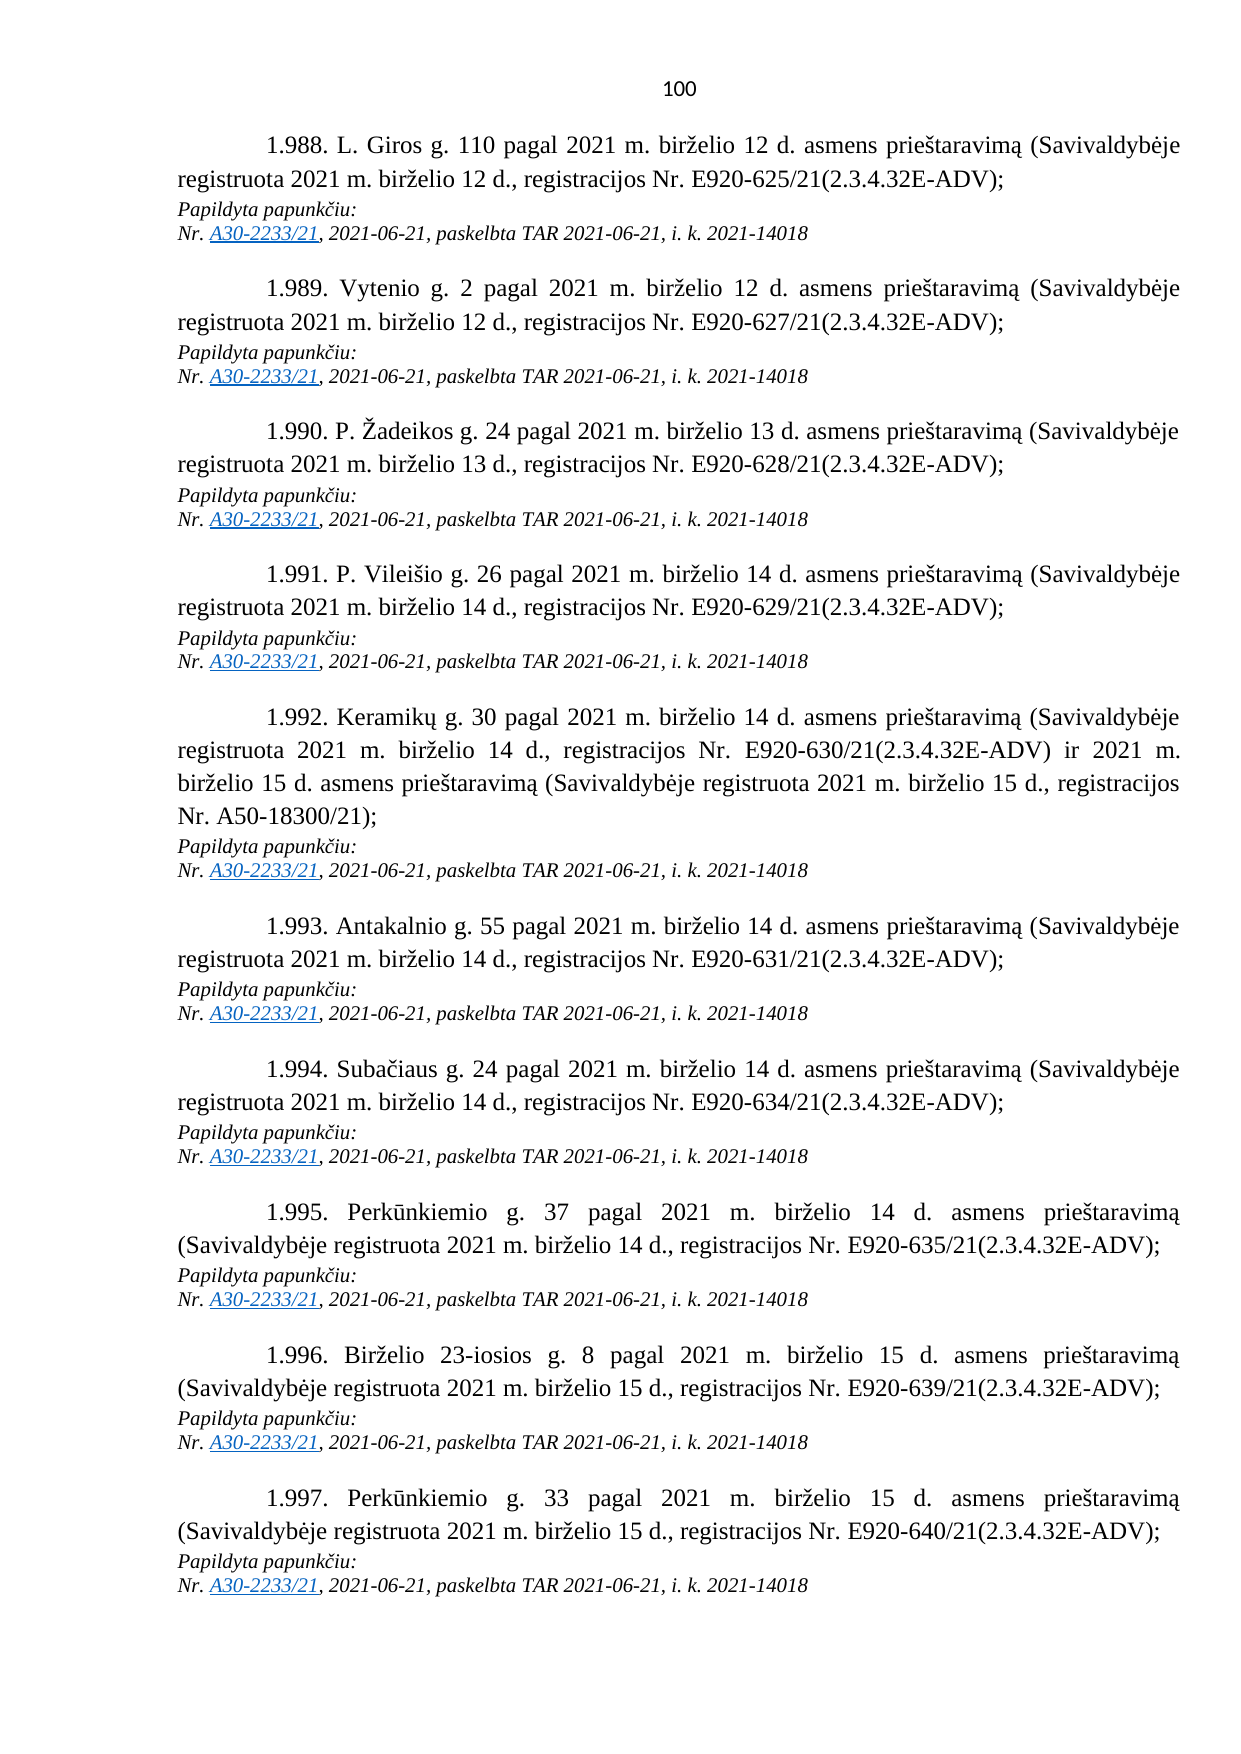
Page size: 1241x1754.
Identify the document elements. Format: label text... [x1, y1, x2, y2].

text Papildyta papunkčiu: [177, 977, 1181, 1001]
text Papildyta papunkčiu: [177, 339, 1181, 364]
text 1.988. L. Giros g. 110 pagal 2021 m. birželio 12 d. asmens prieštaravimą (Savivaldybėje registruota 2021 m. birželio 12 d., registracijos Nr. E920-625/21(2.3.4.32E-ADV); [177, 131, 1181, 192]
text Nr. A30-2233/21, 2021-06-21, paskelbta TAR 2021-06-21, i. k. 2021-14018 [177, 1001, 1181, 1025]
text 1.996. Birželio 23-iosios g. 8 pagal 2021 m. birželio 15 d. asmens prieštaravimą (Savivaldybėje registruota 2021 m. birželio 15 d., registracijos Nr. E920-639/21(2.3.4.32E-ADV); [177, 1340, 1181, 1402]
text Nr. A30-2233/21, 2021-06-21, paskelbta TAR 2021-06-21, i. k. 2021-14018 [177, 649, 1181, 673]
text 1.989. Vytenio g. 2 pagal 2021 m. birželio 12 d. asmens prieštaravimą (Savivaldybėje registruota 2021 m. birželio 12 d., registracijos Nr. E920-627/21(2.3.4.32E-ADV); [177, 273, 1181, 335]
text 1.992. Keramikų g. 30 pagal 2021 m. birželio 14 d. asmens prieštaravimą (Savivaldybėje registruota 2021 m. birželio 14 d., registracijos Nr. E920-630/21(2.3.4.32E-ADV) ir 2021 m. birželio 15 d. asmens prieštaravimą (Savivaldybėje registruota 2021 m. birželio 15 d., registracijos Nr. A50-18300/21); [177, 702, 1181, 830]
text Nr. A30-2233/21, 2021-06-21, paskelbta TAR 2021-06-21, i. k. 2021-14018 [177, 364, 1181, 388]
text Nr. A30-2233/21, 2021-06-21, paskelbta TAR 2021-06-21, i. k. 2021-14018 [177, 1287, 1181, 1311]
text 1.991. P. Vileišio g. 26 pagal 2021 m. birželio 14 d. asmens prieštaravimą (Savivaldybėje registruota 2021 m. birželio 14 d., registracijos Nr. E920-629/21(2.3.4.32E-ADV); [177, 559, 1181, 621]
text Papildyta papunkčiu: [177, 834, 1181, 858]
text Papildyta papunkčiu: [177, 197, 1181, 221]
text 1.995. Perkūnkiemio g. 37 pagal 2021 m. birželio 14 d. asmens prieštaravimą (Savivaldybėje registruota 2021 m. birželio 14 d., registracijos Nr. E920-635/21(2.3.4.32E-ADV); [177, 1197, 1181, 1259]
text 1.997. Perkūnkiemio g. 33 pagal 2021 m. birželio 15 d. asmens prieštaravimą (Savivaldybėje registruota 2021 m. birželio 15 d., registracijos Nr. E920-640/21(2.3.4.32E-ADV); [177, 1483, 1181, 1545]
text Papildyta papunkčiu: [177, 1549, 1181, 1573]
text Nr. A30-2233/21, 2021-06-21, paskelbta TAR 2021-06-21, i. k. 2021-14018 [177, 221, 1181, 245]
text Papildyta papunkčiu: [177, 1406, 1181, 1430]
text Nr. A30-2233/21, 2021-06-21, paskelbta TAR 2021-06-21, i. k. 2021-14018 [177, 507, 1181, 531]
text Nr. A30-2233/21, 2021-06-21, paskelbta TAR 2021-06-21, i. k. 2021-14018 [177, 858, 1181, 882]
text Papildyta papunkčiu: [177, 625, 1181, 649]
text 1.990. P. Žadeikos g. 24 pagal 2021 m. birželio 13 d. asmens prieštaravimą (Savivaldybėje registruota 2021 m. birželio 13 d., registracijos Nr. E920-628/21(2.3.4.32E-ADV); [177, 416, 1181, 478]
text Papildyta papunkčiu: [177, 1263, 1181, 1287]
text 1.993. Antakalnio g. 55 pagal 2021 m. birželio 14 d. asmens prieštaravimą (Savivaldybėje registruota 2021 m. birželio 14 d., registracijos Nr. E920-631/21(2.3.4.32E-ADV); [177, 911, 1181, 973]
text 1.994. Subačiaus g. 24 pagal 2021 m. birželio 14 d. asmens prieštaravimą (Savivaldybėje registruota 2021 m. birželio 14 d., registracijos Nr. E920-634/21(2.3.4.32E-ADV); [177, 1054, 1181, 1116]
text Nr. A30-2233/21, 2021-06-21, paskelbta TAR 2021-06-21, i. k. 2021-14018 [177, 1573, 1181, 1597]
text Nr. A30-2233/21, 2021-06-21, paskelbta TAR 2021-06-21, i. k. 2021-14018 [177, 1430, 1181, 1454]
text Papildyta papunkčiu: [177, 1120, 1181, 1144]
text Nr. A30-2233/21, 2021-06-21, paskelbta TAR 2021-06-21, i. k. 2021-14018 [177, 1144, 1181, 1168]
text Papildyta papunkčiu: [177, 482, 1181, 507]
